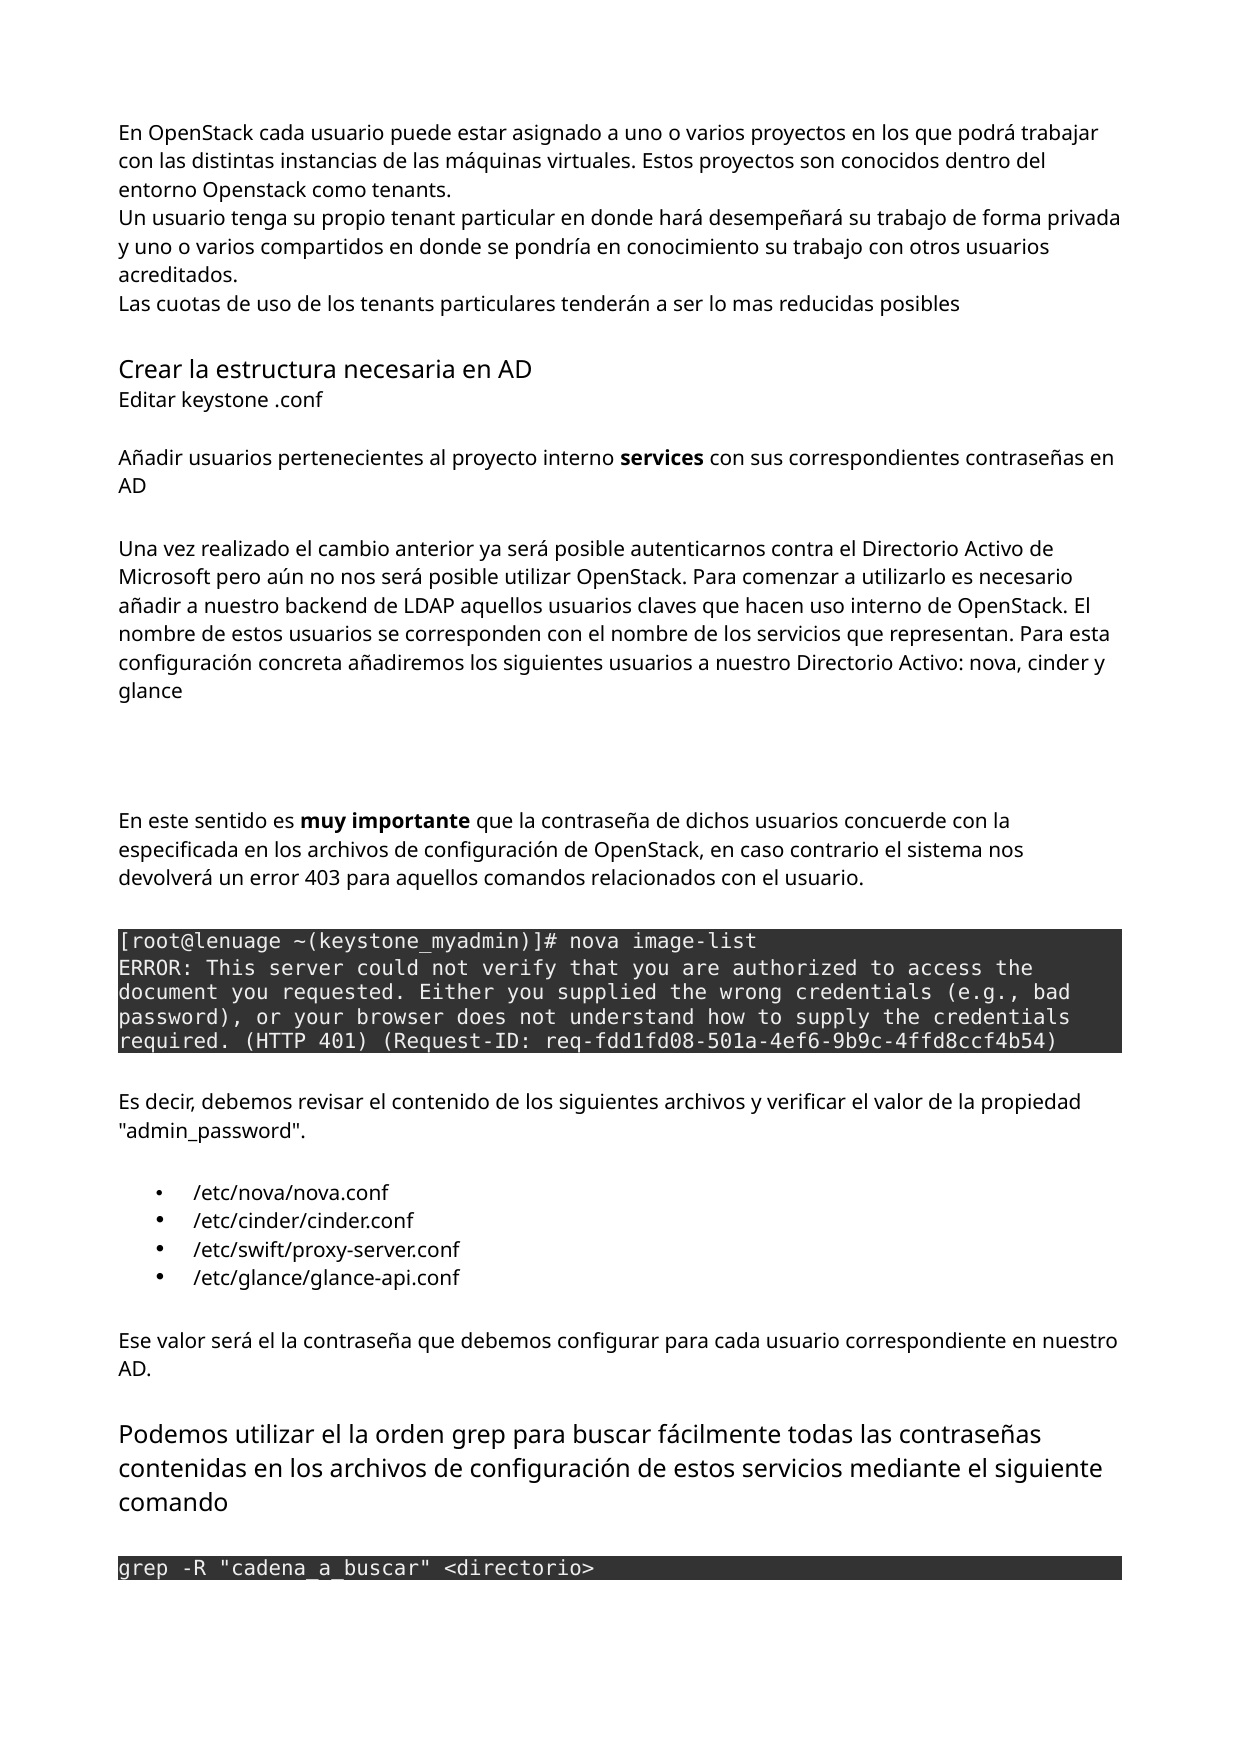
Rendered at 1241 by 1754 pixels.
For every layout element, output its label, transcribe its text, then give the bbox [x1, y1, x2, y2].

text ERROR: This server could not verify that you are authorized to access the document you requested. Either you supplied the wrong credentials (e.g., bad password), or your browser does not understand how to supply the credentials required. (HTTP 401) (Request-ID: req-fdd1fd08-501a-4ef6-9b9c-4ffd8ccf4b54) [118, 956, 1122, 1053]
list /etc/cinder/cinder.conf [156, 1207, 1122, 1235]
text En OpenStack cada usuario puede estar asignado a uno o varios proyectos en los que podrá trabajar con las distintas instancias de las máquinas virtuales. Estos proyectos son conocidos dentro del entorno Openstack como tenants. [118, 118, 1122, 203]
list /etc/swift/proxy-server.conf [156, 1235, 1122, 1263]
text Un usuario tenga su propio tenant particular en donde hará desempeñará su trabajo de forma privada y uno o varios compartidos en donde se pondría en conocimiento su trabajo con otros usuarios acreditados. [118, 203, 1122, 289]
text En este sentido es muy importante que la contraseña de dichos usuarios concuerde con la especificada en los archivos de configuración de OpenStack, en caso contrario el sistema nos devolverá un error 403 para aquellos comandos relacionados con el usuario. [118, 807, 1122, 892]
text Las cuotas de uso de los tenants particulares tenderán a ser lo mas reducidas posibles [118, 289, 1122, 317]
text grep -R "cadena_a_buscar" <directorio> [118, 1556, 1122, 1580]
text Ese valor será el la contraseña que debemos configurar para cada usuario correspondiente en nuestro AD. [118, 1326, 1122, 1383]
list /etc/glance/glance-api.conf [156, 1263, 1122, 1292]
text Podemos utilizar el la orden grep para buscar fácilmente todas las contraseñas contenidas en los archivos de configuración de estos servicios mediante el siguiente comando [118, 1417, 1122, 1519]
text Añadir usuarios pertenecientes al proyecto interno services con sus correspondientes contraseñas en AD [118, 443, 1122, 500]
list /etc/nova/nova.conf [156, 1178, 1122, 1207]
text Crear la estructura necesaria en AD [118, 351, 1122, 385]
text [root@lenuage ~(keystone_myadmin)]# nova image-list [118, 929, 1122, 953]
text Es decir, debemos revisar el contenido de los siguientes archivos y verificar el valor de la propiedad "admin_password". [118, 1087, 1122, 1144]
text Una vez realizado el cambio anterior ya será posible autenticarnos contra el Directorio Activo de Microsoft pero aún no nos será posible utilizar OpenStack. Para comenzar a utilizarlo es necesario añadir a nuestro backend de LDAP aquellos usuarios claves que hacen uso interno de OpenStack. El nombre de estos usuarios se corresponden con el nombre de los servicios que representan. Para esta configuración concreta añadiremos los siguientes usuarios a nuestro Directorio Activo: nova, cinder y glance [118, 534, 1122, 704]
text Editar keystone .conf [118, 385, 1122, 414]
